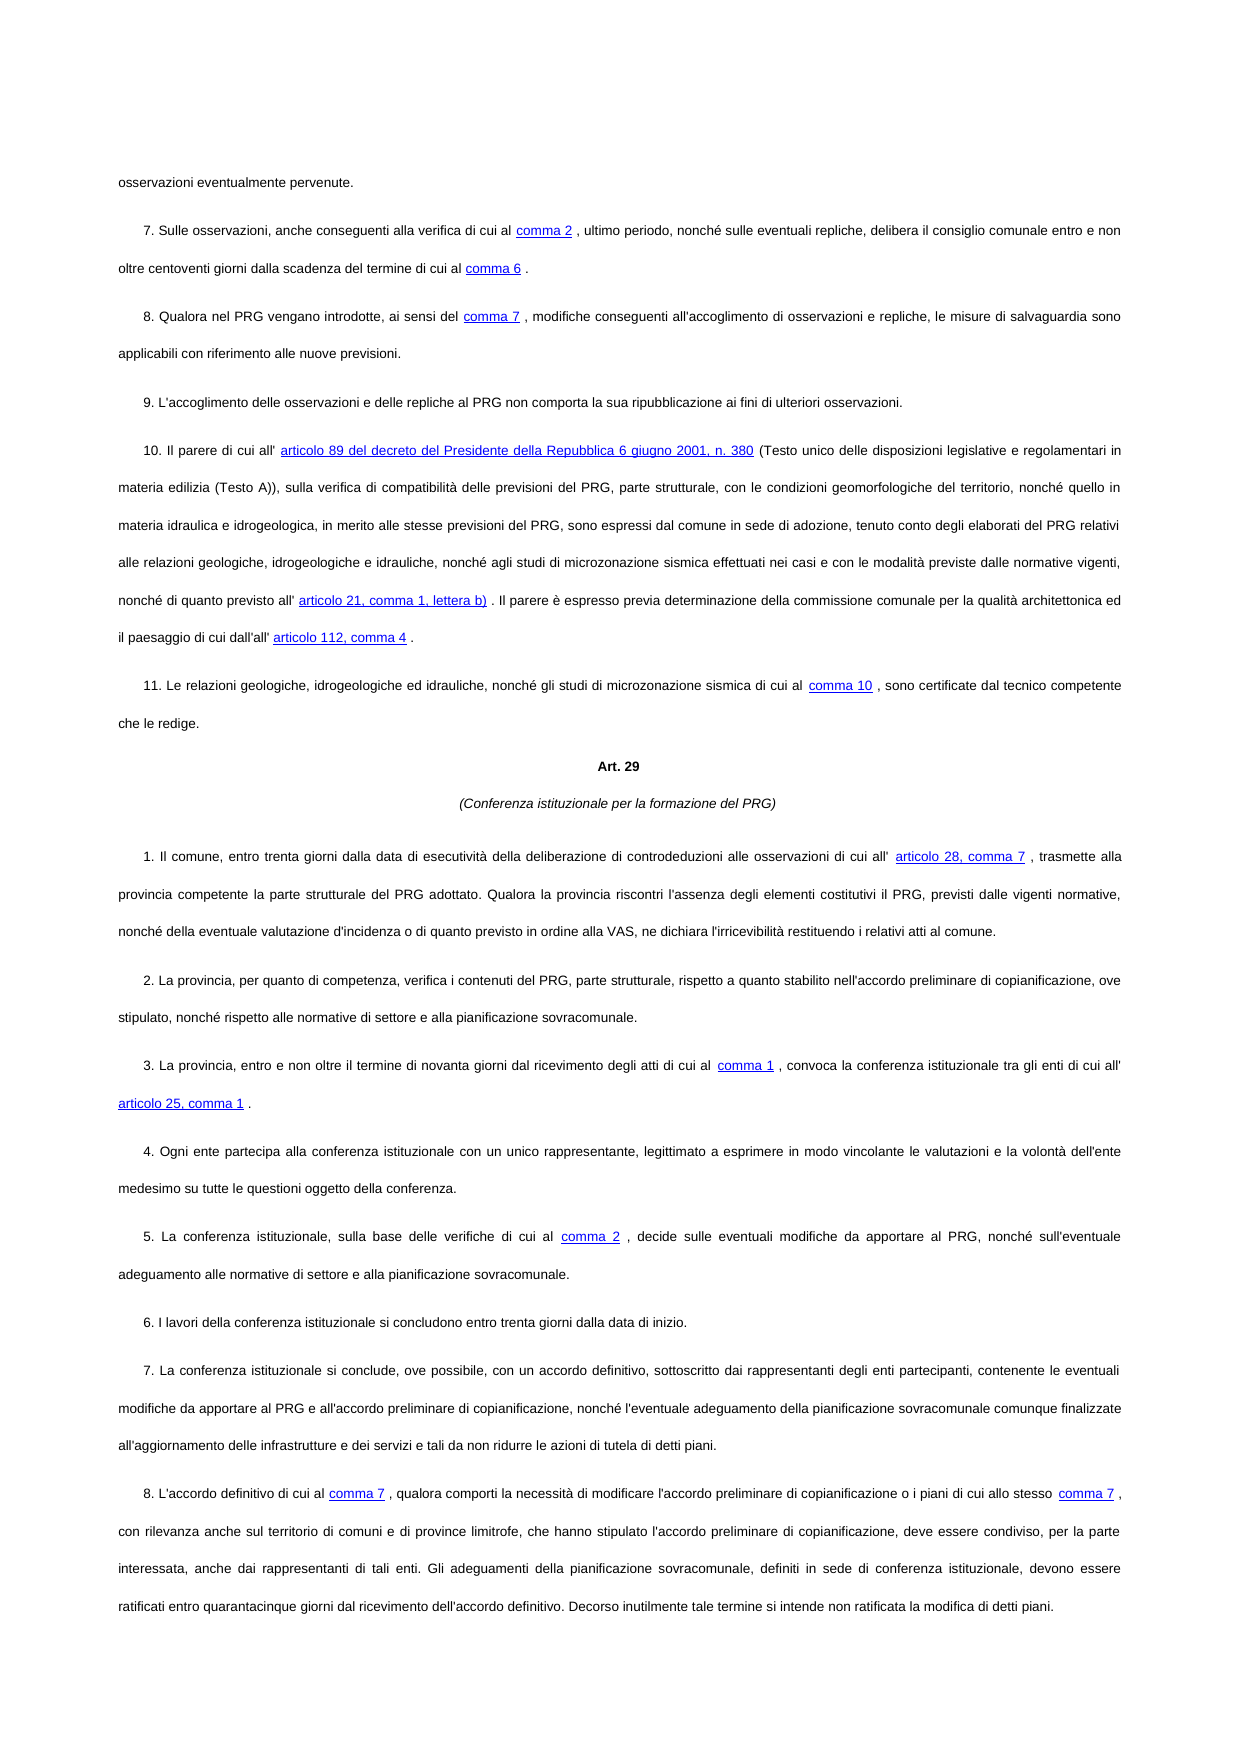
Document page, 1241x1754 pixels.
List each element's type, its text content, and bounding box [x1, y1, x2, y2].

table_header osservazioni eventualmente pervenute. 7. Sulle osservazioni, anche conseguenti alla verifica di cui al comma 2 , ultimo periodo, nonché sulle eventuali repliche, delibera il consiglio comunale entro e non oltre centoventi giorni dalla scadenza del termine di cui al comma 6 . 8. Qualora nel PRG vengano introdotte, ai sensi del comma 7 , modifiche conseguenti all'accoglimento di osservazioni e repliche, le misure di salvaguardia sono applicabili con riferimento alle nuove previsioni. 9. L'accoglimento delle osservazioni e delle repliche al PRG non comporta la sua ripubblicazione ai fini di ulteriori osservazioni. 10. Il parere di cui all' articolo 89 del decreto del Presidente della Repubblica 6 giugno 2001, n. 380 (Testo unico delle disposizioni legislative e regolamentari in materia edilizia (Testo A)), sulla verifica di compatibilità delle previsioni del PRG, parte strutturale, con le condizioni geomorfologiche del territorio, nonché quello in materia idraulica e idrogeologica, in merito alle stesse previsioni del PRG, sono espressi dal comune in sede di adozione, tenuto conto degli elaborati del PRG relativi alle relazioni geologiche, idrogeologiche e idrauliche, nonché agli studi di microzonazione sismica effettuati nei casi e con le modalità previste dalle normative vigenti, nonché di quanto previsto all' articolo 21, comma 1, lettera b) . Il parere è espresso previa determinazione della commissione comunale per la qualità architettonica ed il paesaggio di cui dall'all' articolo 112, comma 4 . 11. Le relazioni geologiche, idrogeologiche ed idrauliche, nonché gli studi di microzonazione sismica di cui al comma 10 , sono certificate dal tecnico competente che le redige. Art. 29 (Conferenza istituzionale per la formazione del PRG) 1. Il comune, entro trenta giorni dalla data di esecutività della deliberazione di controdeduzioni alle osservazioni di cui all' articolo 28, comma 7 , trasmette alla provincia competente la parte strutturale del PRG adottato. Qualora la provincia riscontri l'assenza degli elementi costitutivi il PRG, previsti dalle vigenti normative, nonché della eventuale valutazione d'incidenza o di quanto previsto in ordine alla VAS, ne dichiara l'irricevibilità restituendo i relativi atti al comune. 2. La provincia, per quanto di competenza, verifica i contenuti del PRG, parte strutturale, rispetto a quanto stabilito nell'accordo preliminare di copianificazione, ove stipulato, nonché rispetto alle normative di settore e alla pianificazione sovracomunale. 3. La provincia, entro e non oltre il termine di novanta giorni dal ricevimento degli atti di cui al comma 1 , convoca la conferenza istituzionale tra gli enti di cui all' articolo 25, comma 1 . 4. Ogni ente partecipa alla conferenza istituzionale con un unico rappresentante, legittimato a esprimere in modo vincolante le valutazioni e la volontà dell'ente medesimo su tutte le questioni oggetto della conferenza. 5. La conferenza istituzionale, sulla base delle verifiche di cui al comma 2 , decide sulle eventuali modifiche da apportare al PRG, nonché sull'eventuale adeguamento alle normative di settore e alla pianificazione sovracomunale. 6. I lavori della conferenza istituzionale si concludono entro trenta giorni dalla data di inizio. 7. La conferenza istituzionale si conclude, ove possibile, con un accordo definitivo, sottoscritto dai rappresentanti degli enti partecipanti, contenente le eventuali modifiche da apportare al PRG e all'accordo preliminare di copianificazione, nonché l'eventuale adeguamento della pianificazione sovracomunale comunque finalizzate all'aggiornamento delle infrastrutture e dei servizi e tali da non ridurre le azioni di tutela di detti piani. 8. L'accordo definitivo di cui al comma 7 , qualora comporti la necessità di modificare l'accordo preliminare di copianificazione o i piani di cui allo stesso comma 7 , con rilevanza anche sul territorio di comuni e di province limitrofe, che hanno stipulato l'accordo preliminare di copianificazione, deve essere condiviso, per la parte interessata, anche dai rappresentanti di tali enti. Gli adeguamenti della pianificazione sovracomunale, definiti in sede di conferenza istituzionale, devono essere ratificati entro quarantacinque giorni dal ricevimento dell'accordo definitivo. Decorso inutilmente tale termine si intende non ratificata la modifica di detti piani. [118, 148, 1122, 1619]
